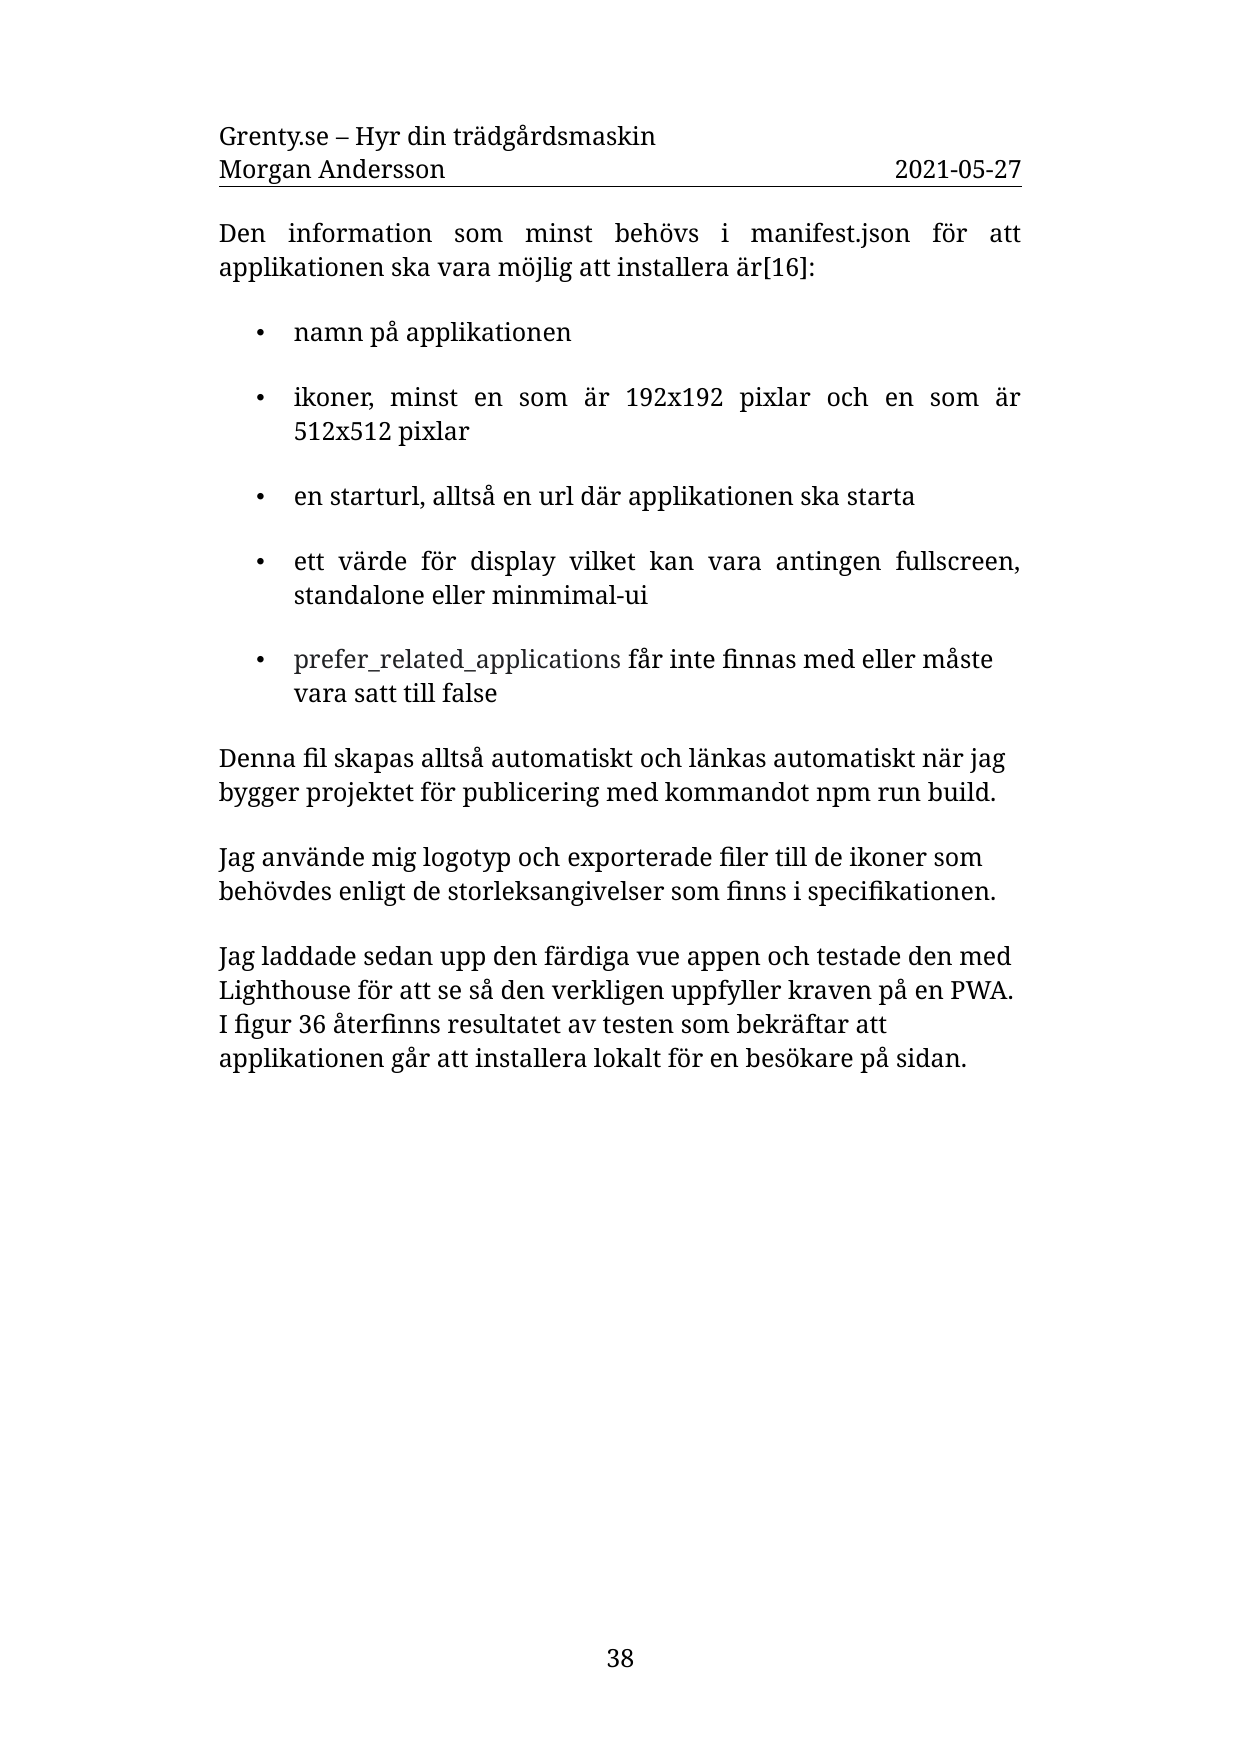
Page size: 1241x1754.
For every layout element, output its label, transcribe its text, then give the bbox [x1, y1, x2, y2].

list ikoner, minst en som är 192x192 pixlar och en som är 512x512 pixlar [256, 379, 1022, 448]
list ett värde för display vilket kan vara antingen fullscreen, standalone eller minmimal-ui [256, 543, 1022, 611]
text Jag använde mig logotyp och exporterade filer till de ikoner som behövdes enligt de storleksangivelser som finns i specifikationen. [218, 840, 1022, 908]
list en starturl, alltså en url där applikationen ska starta [256, 478, 1022, 512]
list prefer_related_applications får inte finnas med eller måste vara satt till false [256, 642, 1022, 710]
list namn på applikationen [256, 315, 1022, 349]
text Jag laddade sedan upp den färdiga vue appen och testade den med Lighthouse för att se så den verkligen uppfyller kraven på en PWA. I figur 36 återfinns resultatet av testen som bekräftar att applikationen går att installera lokalt för en besökare på sidan. [218, 939, 1022, 1075]
text Denna fil skapas alltså automatiskt och länkas automatiskt när jag bygger projektet för publicering med kommandot npm run build. [218, 741, 1022, 809]
text Den information som minst behövs i manifest.json för att applikationen ska vara möjlig att installera är[16]: [218, 216, 1022, 284]
